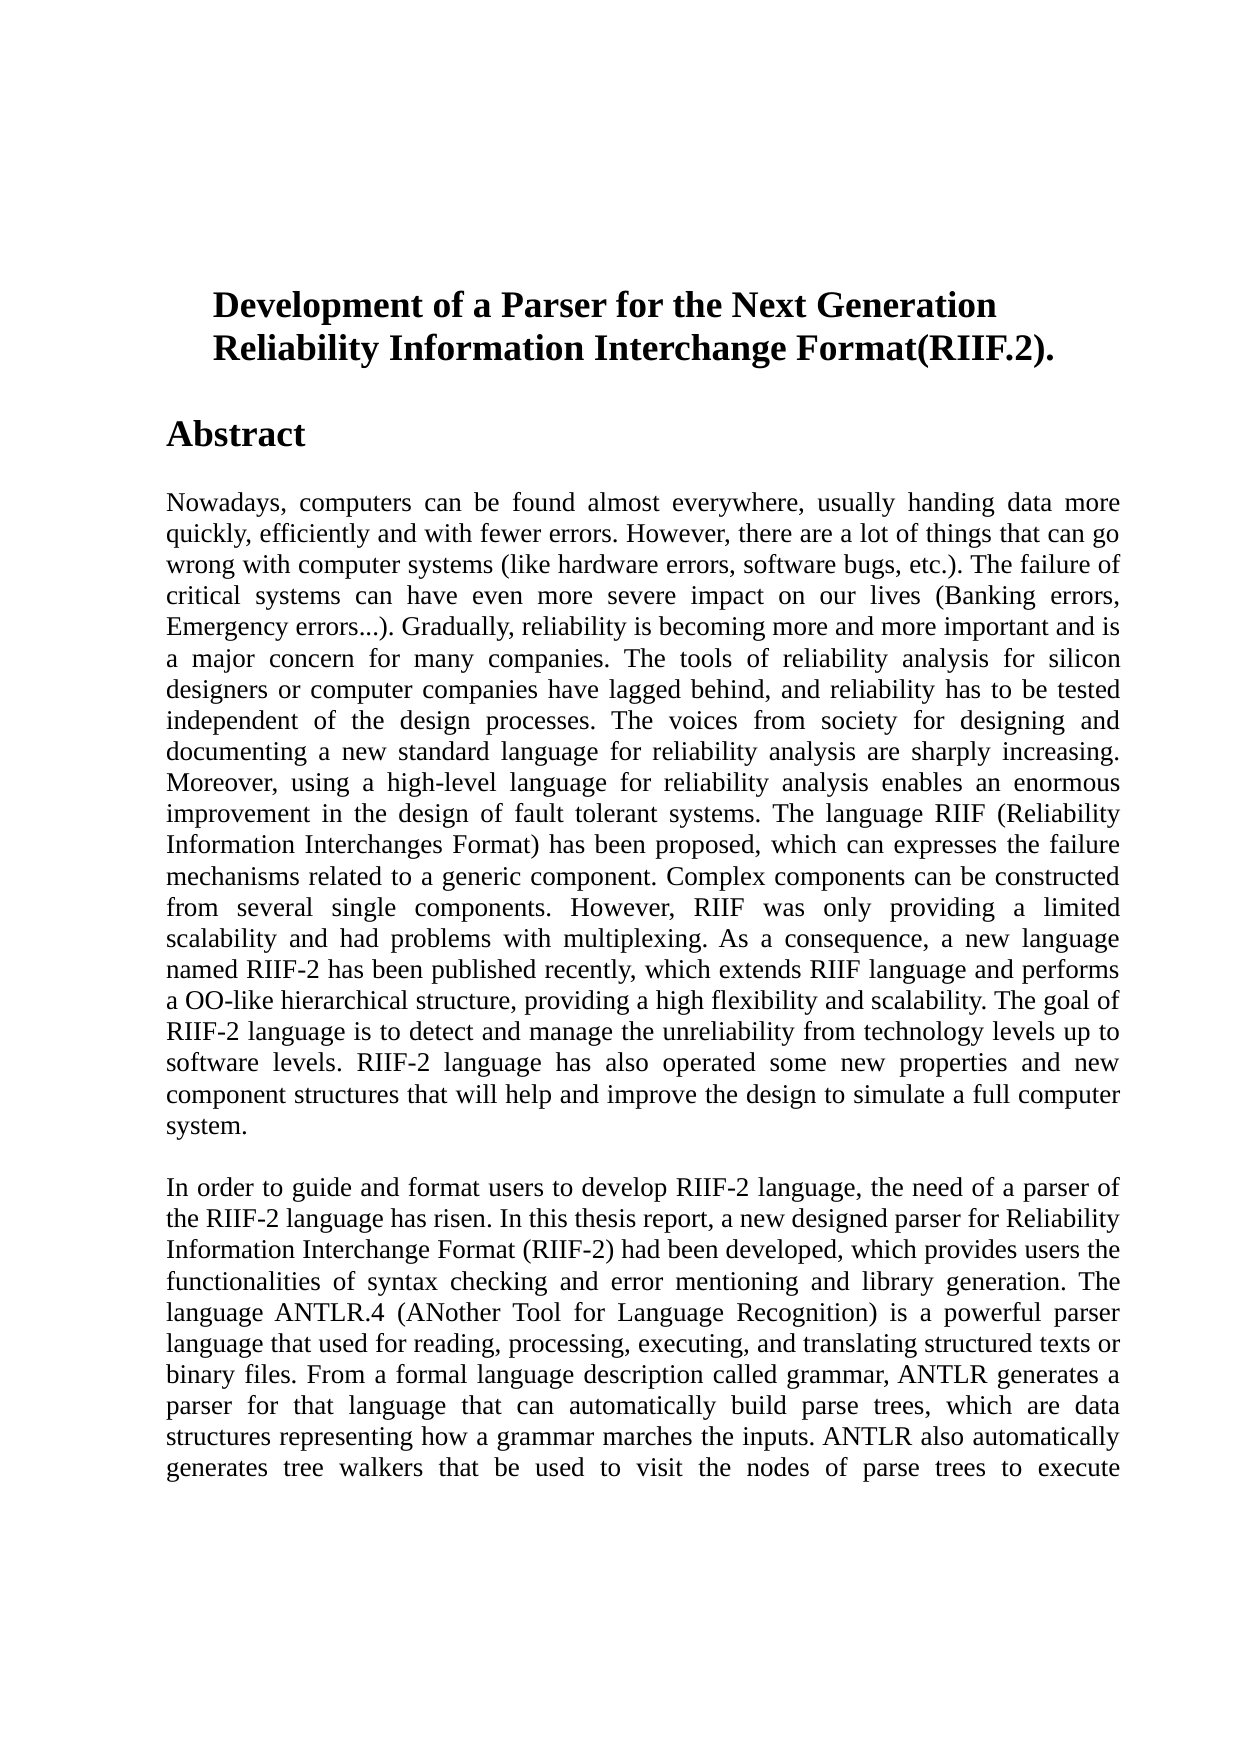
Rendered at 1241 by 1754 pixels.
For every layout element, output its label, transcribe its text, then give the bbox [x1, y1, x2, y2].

text Abstract [166, 412, 1018, 455]
text Nowadays, computers can be found almost everywhere, usually handing data more quickly, efficiently and with fewer errors. However, there are a lot of things that can go wrong with computer systems (like hardware errors, software bugs, etc.). The failure of critical systems can have even more severe impact on our lives (Banking errors, Emergency errors...). Gradually, reliability is becoming more and more important and is a major concern for many companies. The tools of reliability analysis for silicon designers or computer companies have lagged behind, and reliability has to be tested independent of the design processes. The voices from society for designing and documenting a new standard language for reliability analysis are sharply increasing. Moreover, using a high-level language for reliability analysis enables an enormous improvement in the design of fault tolerant systems. The language RIIF (Reliability Information Interchanges Format) has been proposed, which can expresses the failure mechanisms related to a generic component. Complex components can be constructed from several single components. However, RIIF was only providing a limited scalability and had problems with multiplexing. As a consequence, a new language named RIIF-2 has been published recently, which extends RIIF language and performs a OO-like hierarchical structure, providing a high flexibility and scalability. The goal of RIIF-2 language is to detect and manage the unreliability from technology levels up to software levels. RIIF-2 language has also operated some new properties and new component structures that will help and improve the design to simulate a full computer system. [166, 486, 1121, 1140]
text Development of a Parser for the Next Generation Reliability Information Interchange Format(RIIF.2). [213, 282, 1103, 368]
text In order to guide and format users to develop RIIF-2 language, the need of a parser of the RIIF-2 language has risen. In this thesis report, a new designed parser for Reliability Information Interchange Format (RIIF-2) had been developed, which provides users the functionalities of syntax checking and error mentioning and library generation. The language ANTLR.4 (ANother Tool for Language Recognition) is a powerful parser language that used for reading, processing, executing, and translating structured texts or binary files. From a formal language description called grammar, ANTLR generates a parser for that language that can automatically build parse trees, which are data structures representing how a grammar marches the inputs. ANTLR also automatically generates tree walkers that be used to visit the nodes of parse trees to execute [166, 1171, 1121, 1483]
